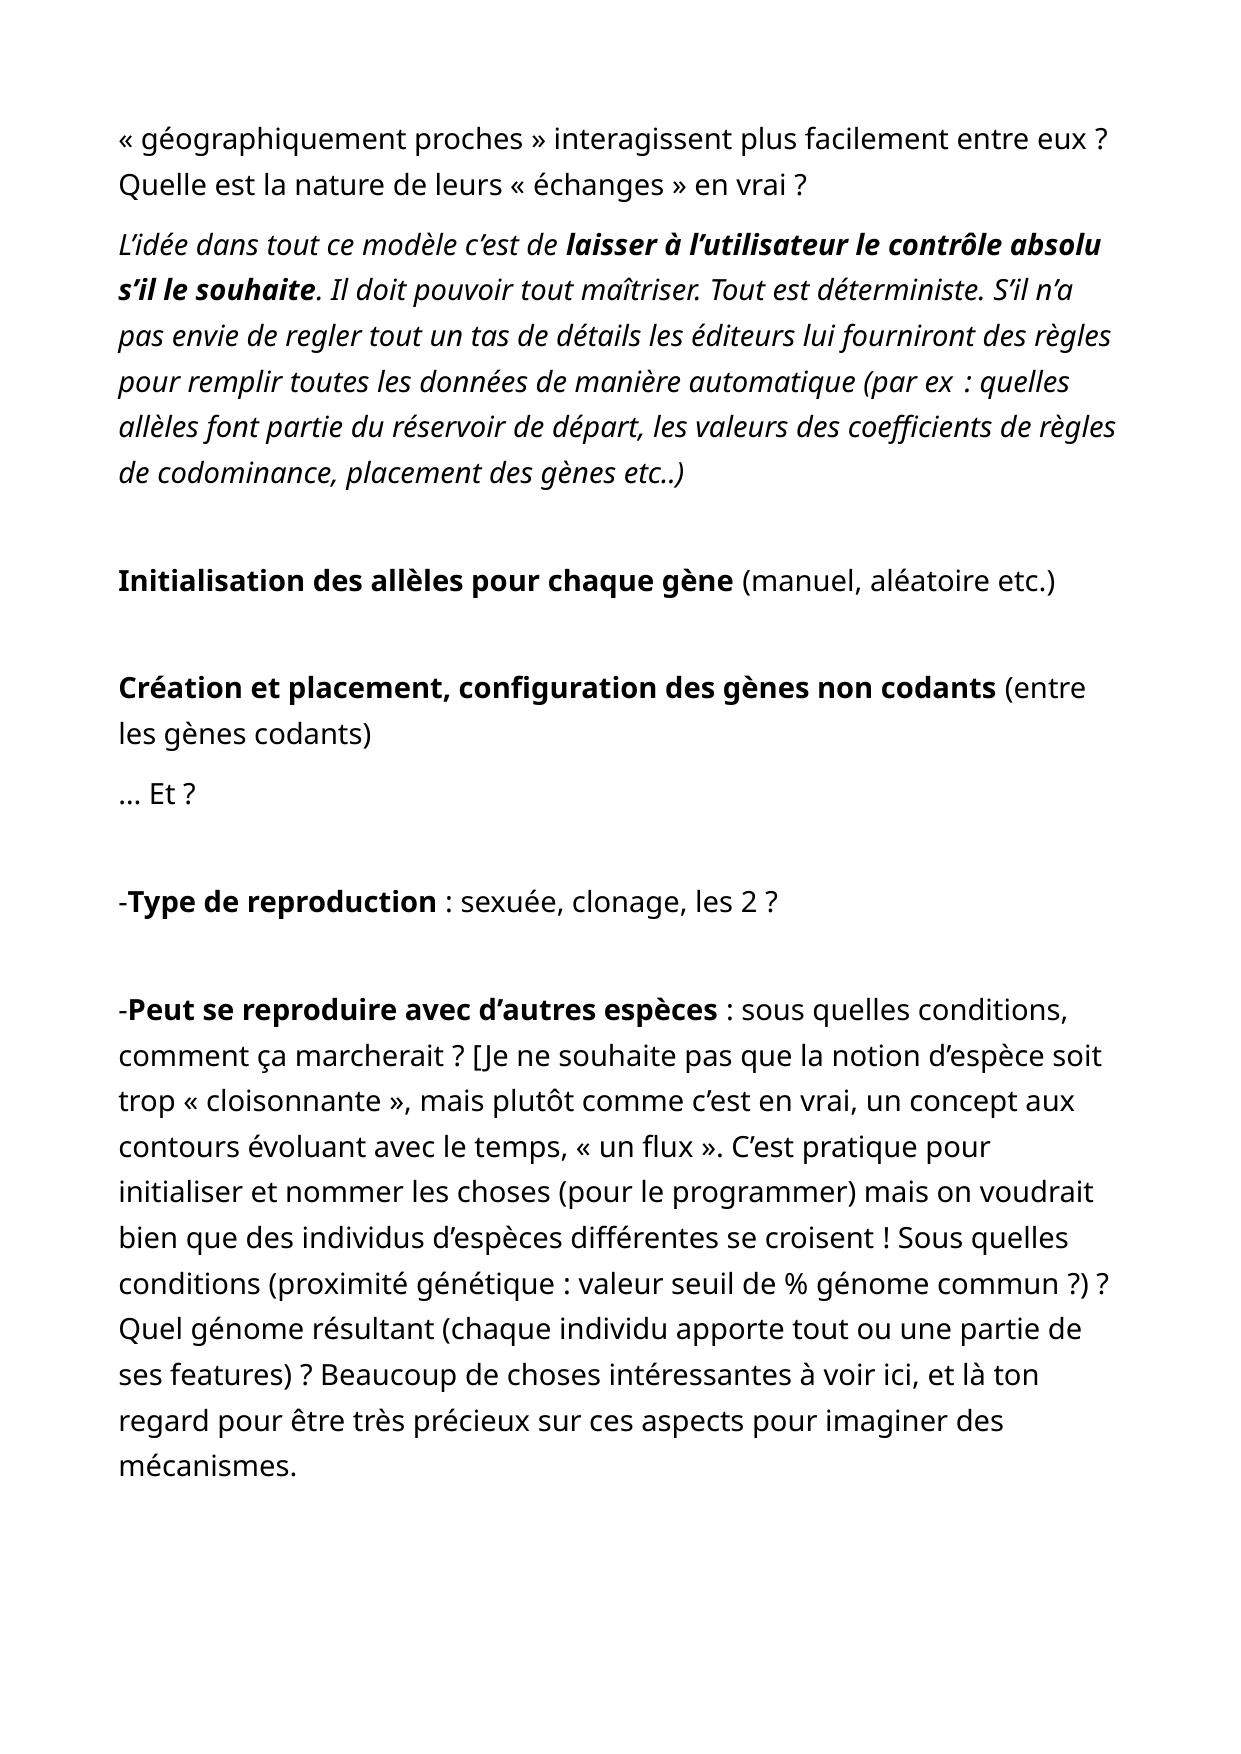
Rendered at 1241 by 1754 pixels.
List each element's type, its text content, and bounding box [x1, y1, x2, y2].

text L’idée dans tout ce modèle c’est de laisser à l’utilisateur le contrôle absolu s’il le souhaite. Il doit pouvoir tout maîtriser. Tout est déterministe. S’il n’a pas envie de regler tout un tas de détails les éditeurs lui fourniront des règles pour remplir toutes les données de manière automatique (par ex : quelles allèles font partie du réservoir de départ, les valeurs des coefficients de règles de codominance, placement des gènes etc..) [118, 224, 1122, 492]
text -Type de reproduction : sexuée, clonage, les 2 ? [118, 881, 1122, 921]
text Initialisation des allèles pour chaque gène (manuel, aléatoire etc.) [118, 560, 1122, 599]
text « géographiquement proches » interagissent plus facilement entre eux ? Quelle est la nature de leurs « échanges » en vrai ? [118, 118, 1122, 203]
text -Peut se reproduire avec d’autres espèces : sous quelles conditions, comment ça marcherait ? [Je ne souhaite pas que la notion d’espèce soit trop « cloisonnante », mais plutôt comme c’est en vrai, un concept aux contours évoluant avec le temps, « un flux ». C’est pratique pour initialiser et nommer les choses (pour le programmer) mais on voudrait bien que des individus d’espèces différentes se croisent ! Sous quelles conditions (proximité génétique : valeur seuil de % génome commun ?) ? Quel génome résultant (chaque individu apporte tout ou une partie de ses features) ? Beaucoup de choses intéressantes à voir ici, et là ton regard pour être très précieux sur ces aspects pour imaginer des mécanismes. [118, 989, 1122, 1485]
text … Et ? [118, 773, 1122, 813]
text Création et placement, configuration des gènes non codants (entre les gènes codants) [118, 668, 1122, 753]
